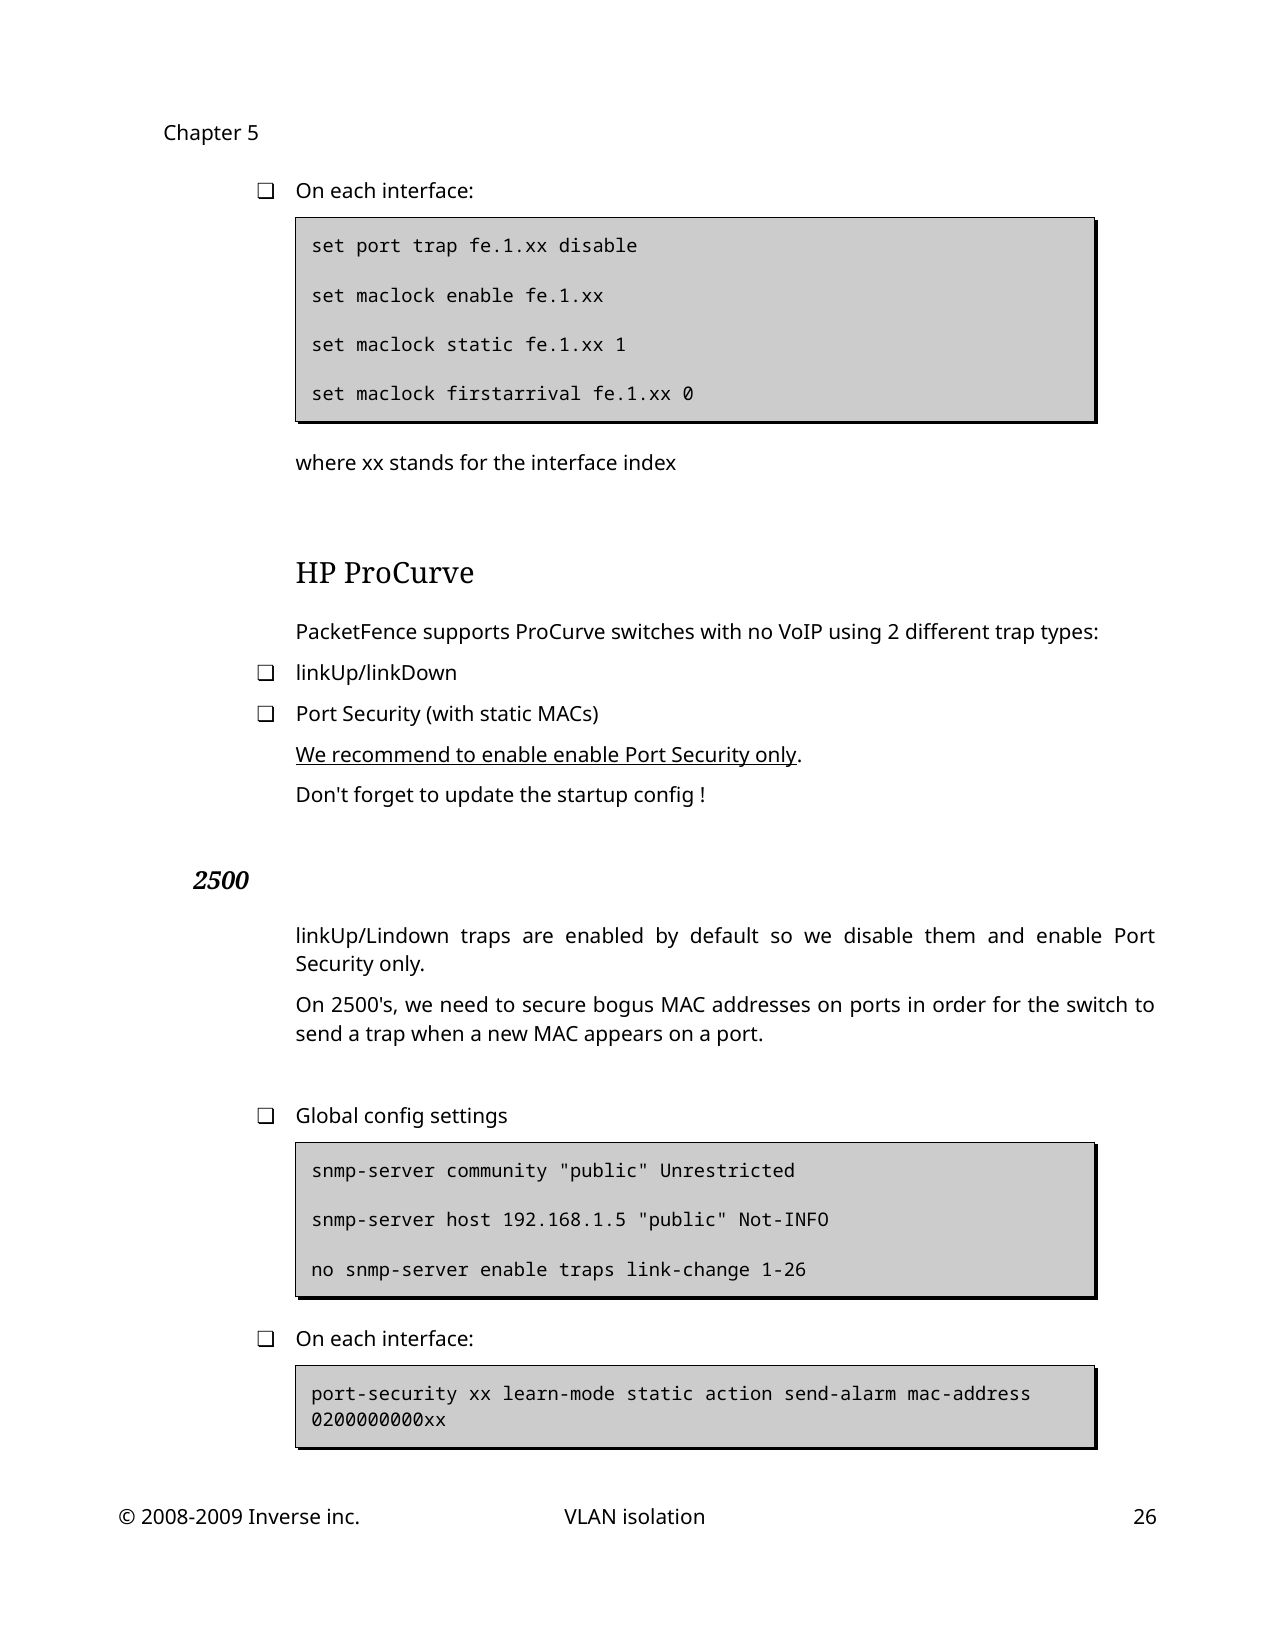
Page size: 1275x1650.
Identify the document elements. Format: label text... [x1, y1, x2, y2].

text port-security xx learn-mode static action send-alarm mac-address 0200000000xx [296, 1366, 1094, 1447]
text We recommend to enable enable Port Security only. [295, 740, 1157, 768]
text where xx stands for the interface index [295, 448, 1157, 477]
list ❏ On each interface: [256, 176, 1157, 204]
text no snmp-server enable traps link-change 1-26 [296, 1240, 1094, 1296]
text set port trap fe.1.xx disable [296, 218, 1094, 258]
list ❏ Port Security (with static MACs) [256, 699, 1157, 727]
text linkUp/Lindown traps are enabled by default so we disable them and enable Port Security only. [295, 921, 1157, 978]
text set maclock static fe.1.xx 1 [296, 315, 1094, 357]
subtitle 2500 [156, 862, 1157, 896]
subtitle HP ProCurve [295, 552, 1157, 592]
list ❏ On each interface: [256, 1324, 1157, 1352]
text Don't forget to update the startup config ! [295, 781, 1157, 809]
text PacketFence supports ProCurve switches with no VoIP using 2 different trap types: [295, 617, 1157, 645]
text snmp-server community "public" Unrestricted [296, 1143, 1094, 1183]
text set maclock enable fe.1.xx [296, 266, 1094, 307]
text set maclock firstarrival fe.1.xx 0 [296, 364, 1094, 421]
list ❏ Global config settings [256, 1101, 1157, 1129]
list ❏ linkUp/linkDown [256, 658, 1157, 686]
text On 2500's, we need to secure bogus MAC addresses on ports in order for the switch to send a trap when a new MAC appears on a port. [295, 990, 1157, 1047]
text snmp-server host 192.168.1.5 "public" Not-INFO [296, 1191, 1094, 1232]
